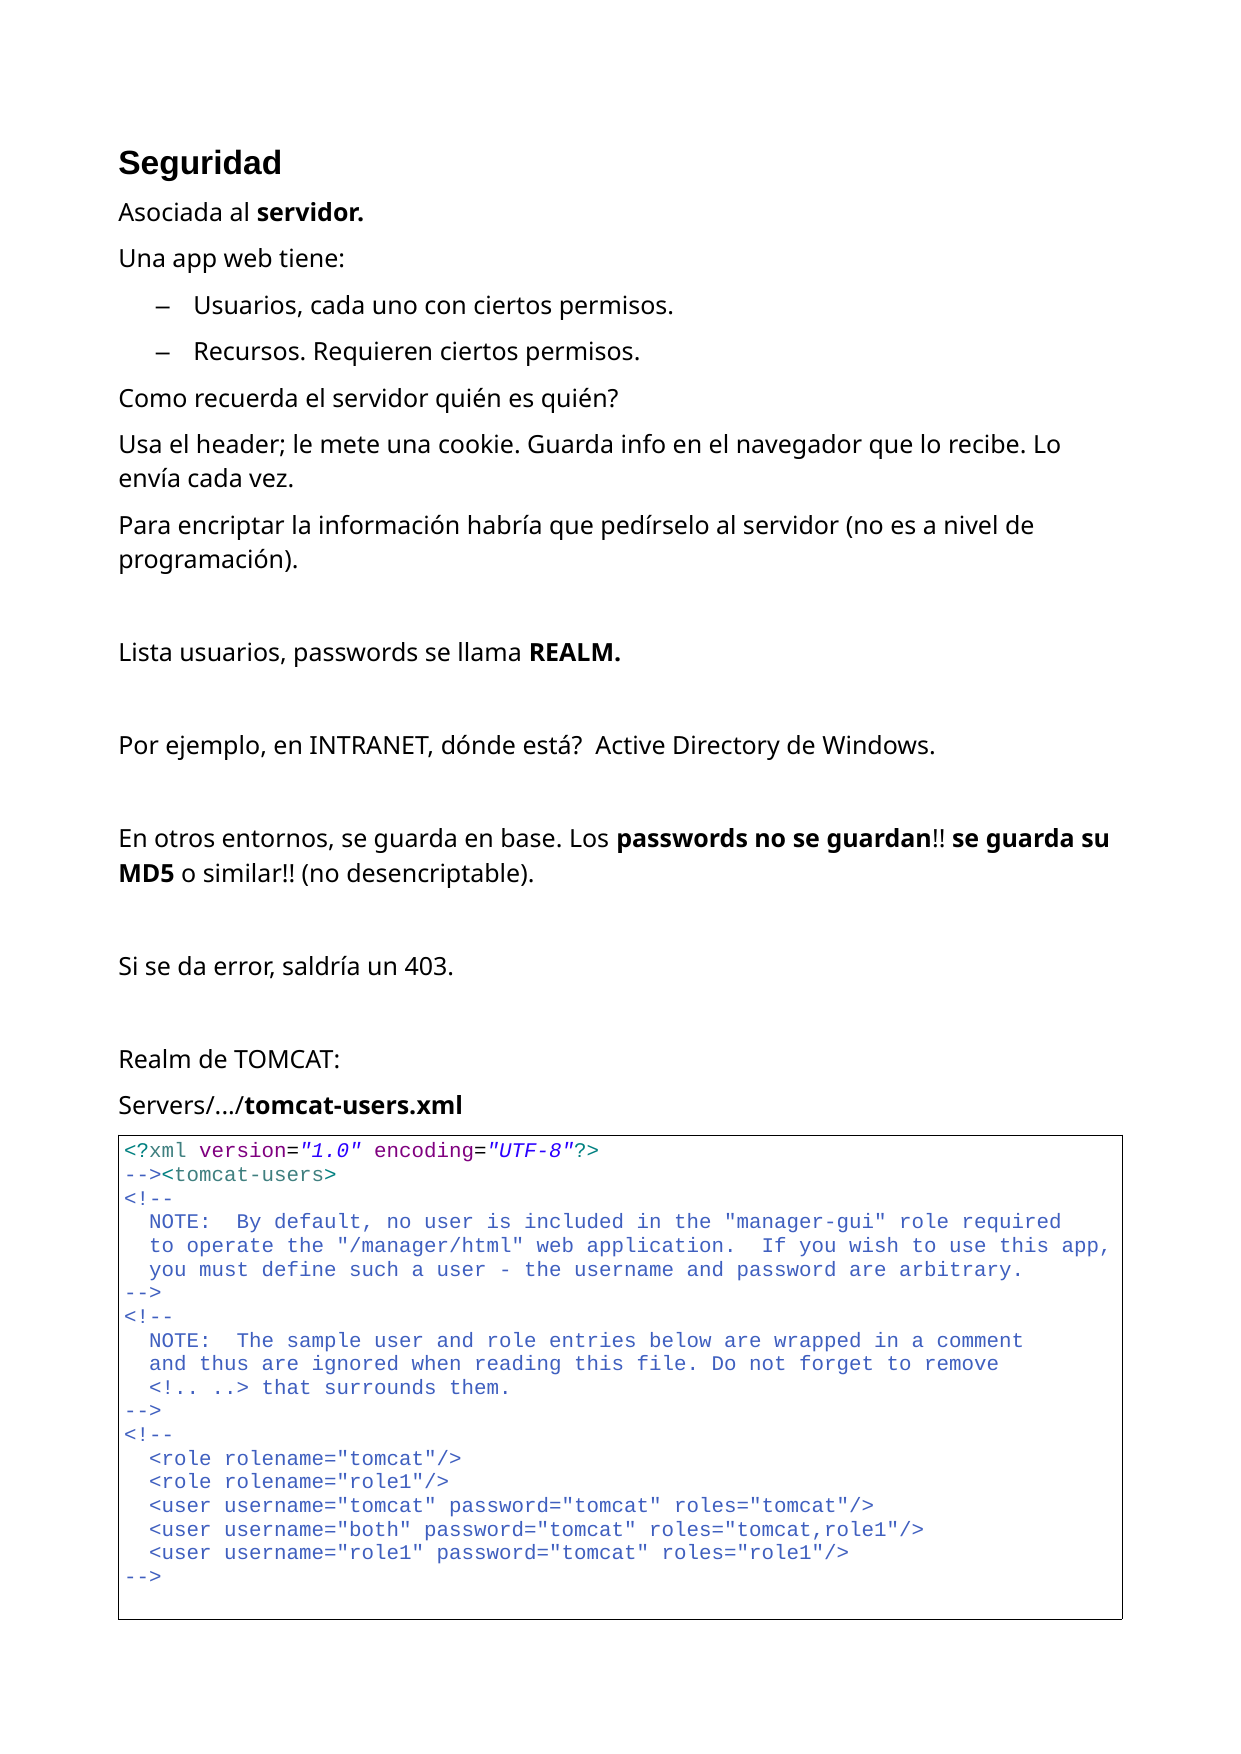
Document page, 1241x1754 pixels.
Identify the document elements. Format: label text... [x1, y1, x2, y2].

table_header <?xml version="1.0" encoding="UTF-8"?> --><tomcat-users> <!-- NOTE: By default, no user is included in the "manager-gui" role required to operate the "/manager/html" web application. If you wish to use this app, you must define such a user - the username and password are arbitrary. --> <!-- NOTE: The sample user and role entries below are wrapped in a comment and thus are ignored when reading this file. Do not forget to remove <!.. ..> that surrounds them. --> <!-- <role rolename="tomcat"/> <role rolename="role1"/> <user username="tomcat" password="tomcat" roles="tomcat"/> <user username="both" password="tomcat" roles="tomcat,role1"/> <user username="role1" password="tomcat" roles="role1"/> --> [119, 1136, 1122, 1619]
text Como recuerda el servidor quién es quién? [118, 381, 1122, 414]
text Realm de TOMCAT: [118, 1041, 1122, 1076]
text Para encriptar la información habría que pedírselo al servidor (no es a nivel de programación). [118, 508, 1122, 576]
text En otros entornos, se guarda en base. Los passwords no se guardan!! se guarda su MD5 o similar!! (no desencriptable). [118, 821, 1122, 889]
text Asociada al servidor. [118, 194, 1122, 228]
text Lista usuarios, passwords se llama REALM. [118, 635, 1122, 669]
text Por ejemplo, en INTRANET, dónde está? Active Directory de Windows. [118, 728, 1122, 762]
text Usa el header; le mete una cookie. Guarda info en el navegador que lo recibe. Lo envía cada vez. [118, 427, 1122, 495]
list Usuarios, cada uno con ciertos permisos. [156, 287, 1122, 321]
subtitle Seguridad [118, 143, 1122, 182]
text Servers/.../tomcat-users.xml [118, 1088, 1122, 1122]
list Recursos. Requieren ciertos permisos. [156, 334, 1122, 368]
text Si se da error, saldría un 403. [118, 948, 1122, 982]
text Una app web tiene: [118, 241, 1122, 275]
